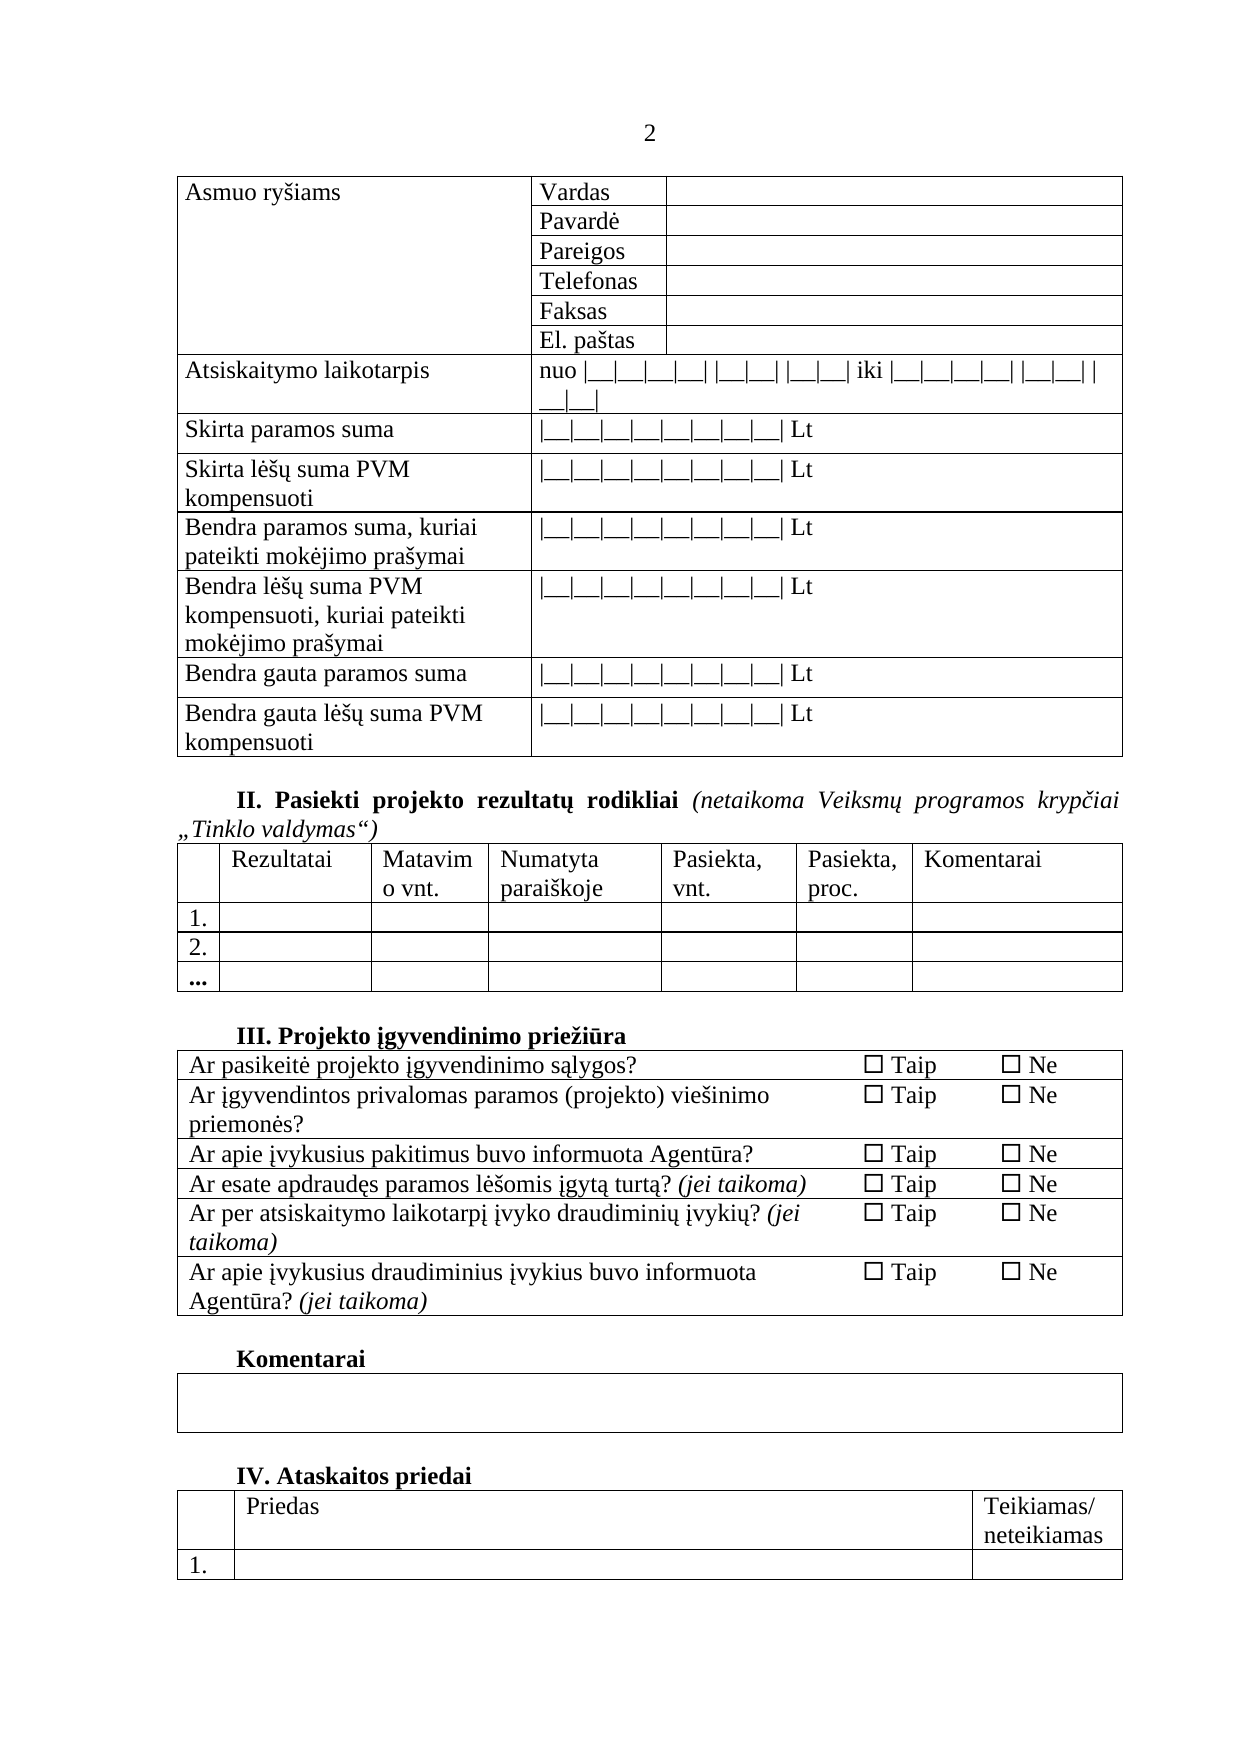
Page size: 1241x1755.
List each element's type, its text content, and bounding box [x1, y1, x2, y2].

table_cell [913, 903, 1122, 931]
table_cell [] Taip [851, 1199, 988, 1256]
table_cell [667, 326, 1122, 354]
table_cell |__|__|__|__|__|__|__|__| Lt [532, 658, 1122, 697]
table_header Numatyta paraiškoje [489, 844, 661, 902]
table_header Ar pasikeitė projekto įgyvendinimo sąlygos? [178, 1051, 851, 1079]
table_cell [797, 903, 912, 931]
table_cell [] Ne [989, 1139, 1122, 1168]
table_cell |__|__|__|__|__|__|__|__| Lt [532, 414, 1122, 453]
table_header Rezultatai [220, 844, 371, 902]
table_cell [667, 177, 1122, 205]
text IV. Ataskaitos priedai [177, 1461, 1122, 1490]
table_cell |__|__|__|__|__|__|__|__| Lt [532, 698, 1122, 756]
table_cell Vardas [532, 177, 666, 205]
table_header [178, 1491, 234, 1549]
table_header Matavimo vnt. [372, 844, 488, 902]
table_cell |__|__|__|__|__|__|__|__| Lt [532, 571, 1122, 657]
table_cell Asmuo ryšiams [178, 177, 531, 354]
table_cell Ar apie įvykusius draudiminius įvykius buvo informuota Agentūra? (jei taikoma) [178, 1257, 851, 1314]
table_header Komentarai [913, 844, 1122, 902]
table_cell [662, 903, 796, 931]
table_cell [797, 933, 912, 961]
table_cell [] Ne [989, 1169, 1122, 1197]
table_cell [667, 206, 1122, 235]
table_header [178, 1374, 1122, 1432]
table_cell [973, 1550, 1122, 1578]
table_cell Bendra lėšų suma PVM kompensuoti, kuriai pateikti mokėjimo prašymai [178, 571, 531, 657]
table_cell 1. [178, 1550, 234, 1578]
table_cell Bendra paramos suma, kuriai pateikti mokėjimo prašymai [178, 513, 531, 570]
table_cell [372, 962, 488, 991]
table_cell [220, 933, 371, 961]
table_cell [235, 1550, 972, 1578]
table_cell [667, 236, 1122, 265]
table_cell [662, 933, 796, 961]
table_header Pasiekta, vnt. [662, 844, 796, 902]
table_cell [220, 962, 371, 991]
table_cell Atsiskaitymo laikotarpis [178, 355, 531, 413]
table_cell [667, 266, 1122, 295]
table_cell [489, 933, 661, 961]
text II. Pasiekti projekto rezultatų rodikliai (netaikoma Veiksmų programos krypčiai „Tinklo valdymas“) [177, 786, 1122, 843]
table_cell [667, 296, 1122, 324]
table_cell 1. [178, 903, 219, 931]
table_cell [489, 962, 661, 991]
table_cell Faksas [532, 296, 666, 324]
table_cell Telefonas [532, 266, 666, 295]
table_cell [220, 903, 371, 931]
table_cell Bendra gauta lėšų suma PVM kompensuoti [178, 698, 531, 756]
table_cell Pavardė [532, 206, 666, 235]
table_cell El. paštas [532, 326, 666, 354]
text III. Projekto įgyvendinimo priežiūra [177, 1021, 1122, 1049]
table_cell nuo |__|__|__|__| |__|__| |__|__| iki |__|__|__|__| |__|__| |__|__| [532, 355, 1122, 413]
table_cell [] Ne [989, 1257, 1122, 1314]
table_cell [662, 962, 796, 991]
table_cell [372, 903, 488, 931]
table_cell [372, 933, 488, 961]
table_cell [] Taip [851, 1257, 988, 1314]
table_cell [913, 933, 1122, 961]
table_cell Ar esate apdraudęs paramos lėšomis įgytą turtą? (jei taikoma) [178, 1169, 851, 1197]
table_cell ... [178, 962, 219, 991]
table_cell [] Taip [851, 1080, 988, 1138]
table_cell Skirta paramos suma [178, 414, 531, 453]
table_cell Ar apie įvykusius pakitimus buvo informuota Agentūra? [178, 1139, 851, 1168]
table_cell [913, 962, 1122, 991]
table_header Priedas [235, 1491, 972, 1549]
table_cell Skirta lėšų suma PVM kompensuoti [178, 454, 531, 511]
text Komentarai [177, 1344, 1122, 1373]
table_header Teikiamas/ neteikiamas [973, 1491, 1122, 1549]
table_cell |__|__|__|__|__|__|__|__| Lt [532, 454, 1122, 511]
table_cell 2. [178, 933, 219, 961]
table_cell [489, 903, 661, 931]
table_cell Bendra gauta paramos suma [178, 658, 531, 697]
table_cell Pareigos [532, 236, 666, 265]
table_header [] Ne [989, 1051, 1122, 1079]
table_cell [] Ne [989, 1199, 1122, 1256]
table_cell [] Taip [851, 1169, 988, 1197]
table_header Pasiekta, proc. [797, 844, 912, 902]
table_cell Ar įgyvendintos privalomas paramos (projekto) viešinimo priemonės? [178, 1080, 851, 1138]
table_cell |__|__|__|__|__|__|__|__| Lt [532, 513, 1122, 570]
table_cell [] Ne [989, 1080, 1122, 1138]
table_cell [] Taip [851, 1139, 988, 1168]
table_cell [797, 962, 912, 991]
table_header [178, 844, 219, 902]
table_header [] Taip [851, 1051, 988, 1079]
table_cell Ar per atsiskaitymo laikotarpį įvyko draudiminių įvykių? (jei taikoma) [178, 1199, 851, 1256]
